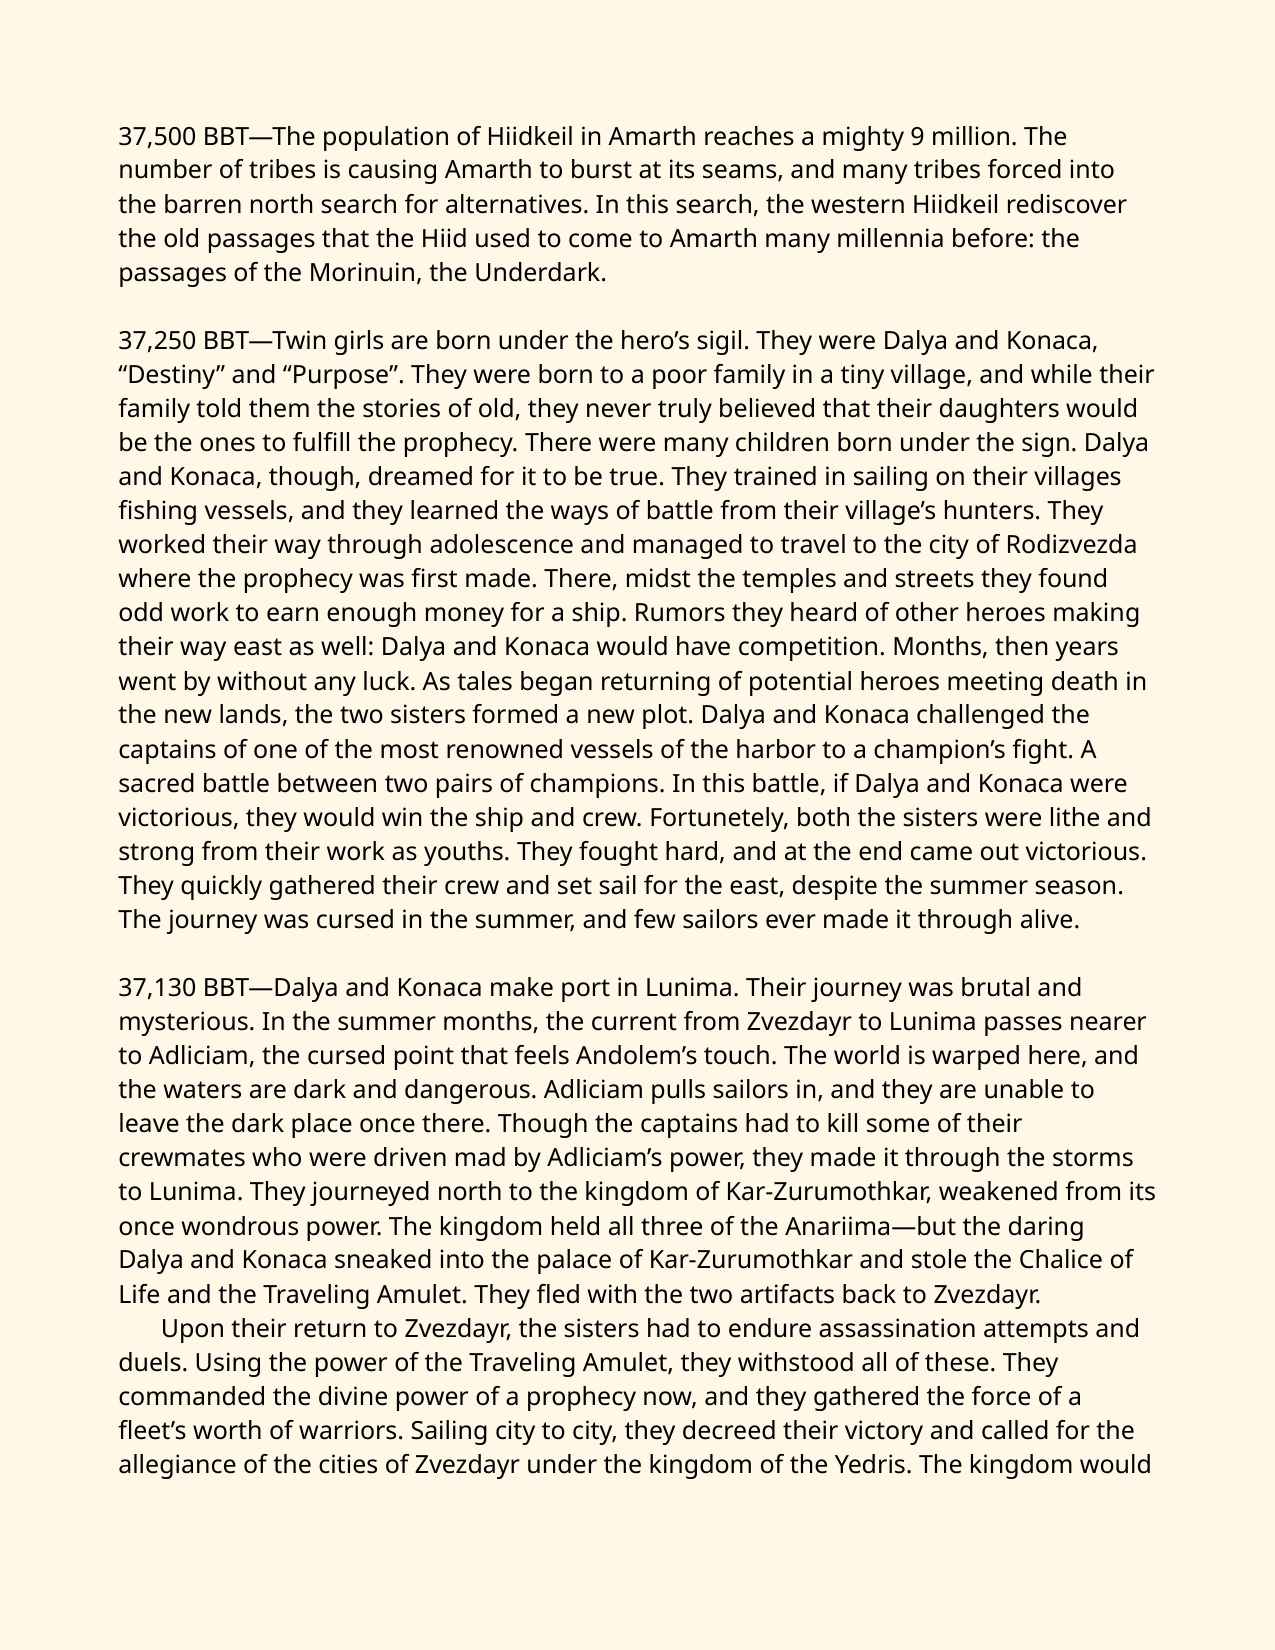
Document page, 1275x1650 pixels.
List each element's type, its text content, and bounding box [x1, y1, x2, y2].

text 37,130 BBT—Dalya and Konaca make port in Lunima. Their journey was brutal and mysterious. In the summer months, the current from Zvezdayr to Lunima passes nearer to Adliciam, the cursed point that feels Andolem’s touch. The world is warped here, and the waters are dark and dangerous. Adliciam pulls sailors in, and they are unable to leave the dark place once there. Though the captains had to kill some of their crewmates who were driven mad by Adliciam’s power, they made it through the storms to Lunima. They journeyed north to the kingdom of Kar-Zurumothkar, weakened from its once wondrous power. The kingdom held all three of the Anariima—but the daring Dalya and Konaca sneaked into the palace of Kar-Zurumothkar and stole the Chalice of Life and the Traveling Amulet. They fled with the two artifacts back to Zvezdayr. [118, 970, 1157, 1310]
text Upon their return to Zvezdayr, the sisters had to endure assassination attempts and duels. Using the power of the Traveling Amulet, they withstood all of these. They commanded the divine power of a prophecy now, and they gathered the force of a fleet’s worth of warriors. Sailing city to city, they decreed their victory and called for the allegiance of the cities of Zvezdayr under the kingdom of the Yedris. The kingdom would [118, 1310, 1157, 1481]
text 37,500 BBT—The population of Hiidkeil in Amarth reaches a mighty 9 million. The number of tribes is causing Amarth to burst at its seams, and many tribes forced into the barren north search for alternatives. In this search, the western Hiidkeil rediscover the old passages that the Hiid used to come to Amarth many millennia before: the passages of the Morinuin, the Underdark. [118, 118, 1157, 288]
text 37,250 BBT—Twin girls are born under the hero’s sigil. They were Dalya and Konaca, “Destiny” and “Purpose”. They were born to a poor family in a tiny village, and while their family told them the stories of old, they never truly believed that their daughters would be the ones to fulfill the prophecy. There were many children born under the sign. Dalya and Konaca, though, dreamed for it to be true. They trained in sailing on their villages fishing vessels, and they learned the ways of battle from their village’s hunters. They worked their way through adolescence and managed to travel to the city of Rodizvezda where the prophecy was first made. There, midst the temples and streets they found odd work to earn enough money for a ship. Rumors they heard of other heroes making their way east as well: Dalya and Konaca would have competition. Months, then years went by without any luck. As tales began returning of potential heroes meeting death in the new lands, the two sisters formed a new plot. Dalya and Konaca challenged the captains of one of the most renowned vessels of the harbor to a champion’s fight. A sacred battle between two pairs of champions. In this battle, if Dalya and Konaca were victorious, they would win the ship and crew. Fortunetely, both the sisters were lithe and strong from their work as youths. They fought hard, and at the end came out victorious. They quickly gathered their crew and set sail for the east, despite the summer season. The journey was cursed in the summer, and few sailors ever made it through alive. [118, 322, 1157, 936]
